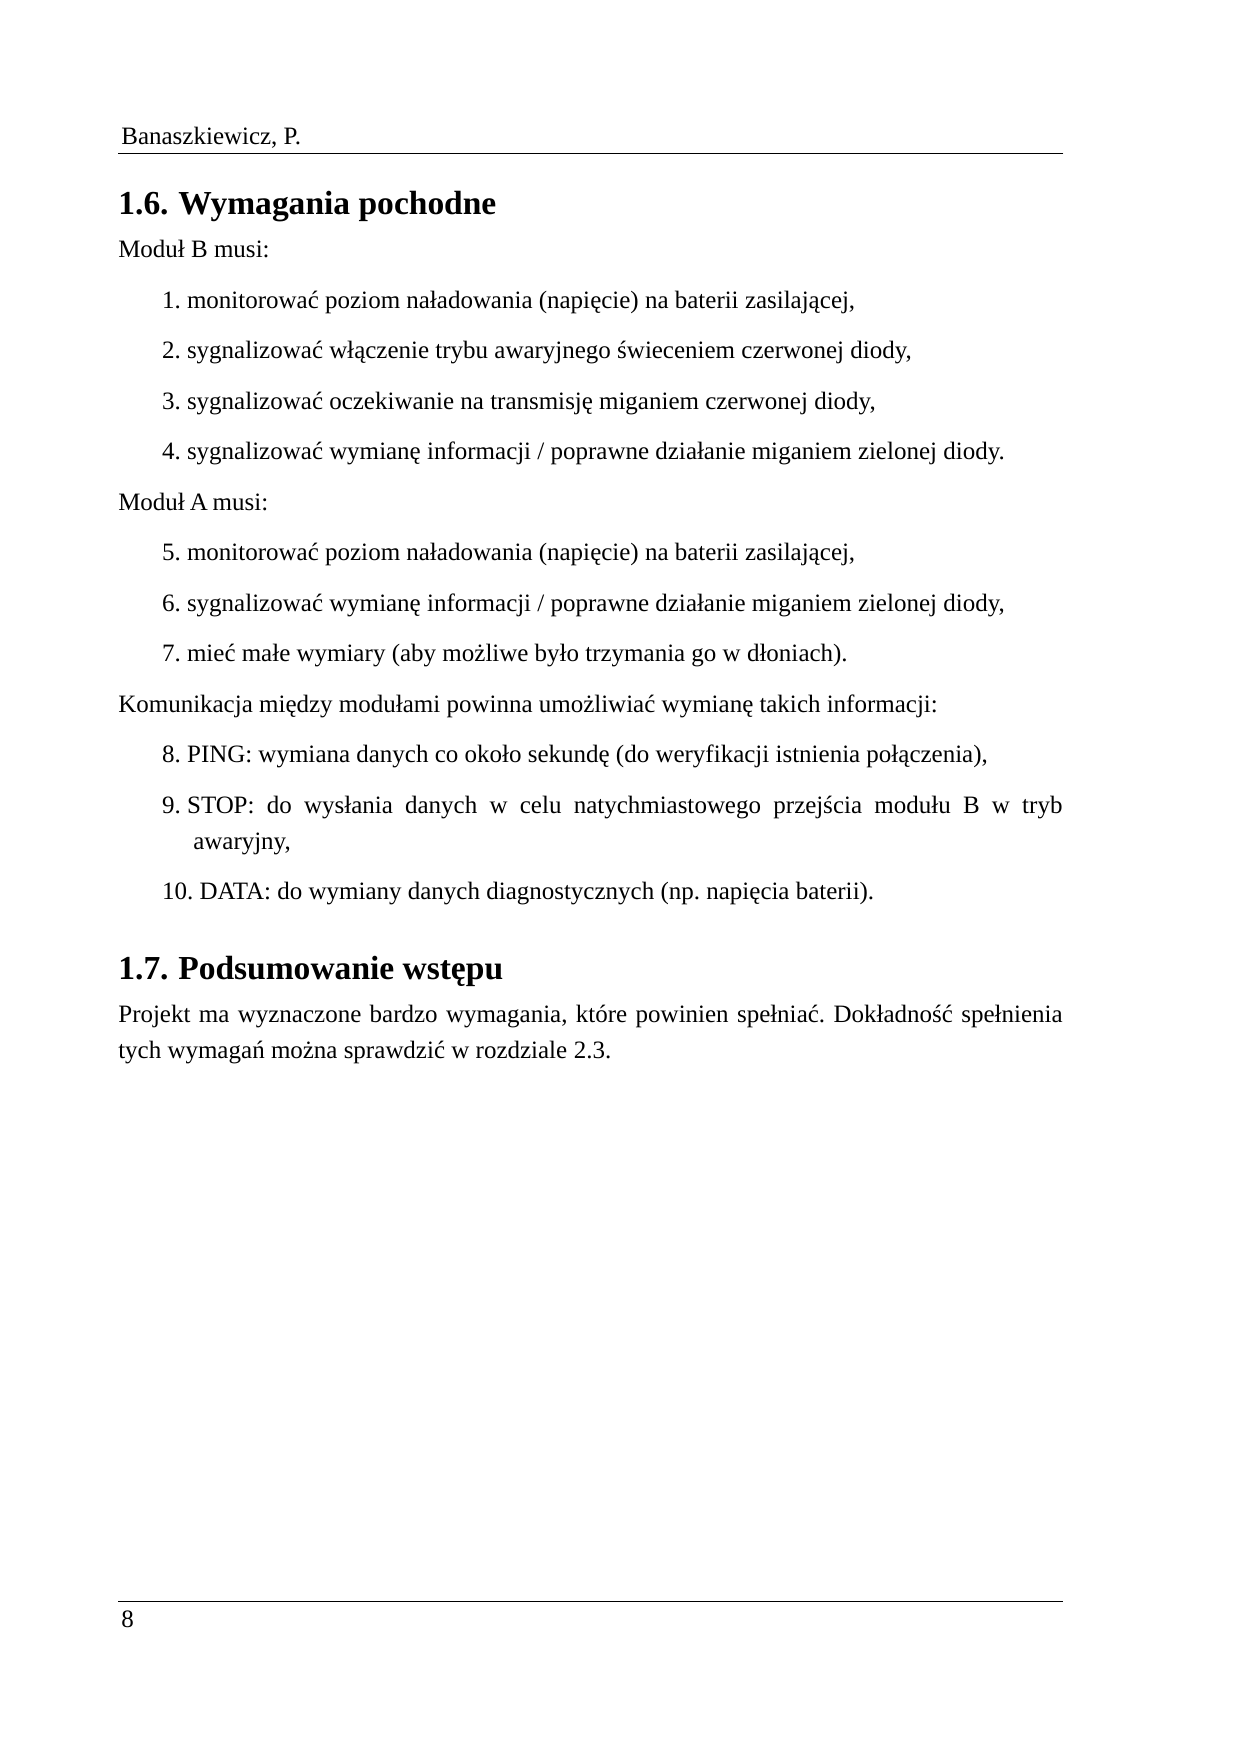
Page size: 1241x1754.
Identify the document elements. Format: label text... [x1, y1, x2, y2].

text Projekt ma wyznaczone bardzo wymagania, które powinien spełniać. Dokładność spełnienia tych wymagań można sprawdzić w rozdziale 2.3. [118, 999, 1063, 1063]
list sygnalizować wymianę informacji / poprawne działanie miganiem zielonej diody, [156, 588, 1063, 617]
list DATA: do wymiany danych diagnostycznych (np. napięcia baterii). [156, 876, 1063, 905]
text Moduł A musi: [118, 487, 1063, 516]
text Moduł B musi: [118, 234, 1063, 263]
list sygnalizować wymianę informacji / poprawne działanie miganiem zielonej diody. [156, 436, 1063, 465]
list mieć małe wymiary (aby możliwe było trzymania go w dłoniach). [156, 638, 1063, 667]
list monitorować poziom naładowania (napięcie) na baterii zasilającej, [156, 285, 1063, 313]
list STOP: do wysłania danych w celu natychmiastowego przejścia modułu B w tryb awaryjny, [156, 790, 1063, 854]
subtitle Podsumowanie wstępu [118, 948, 1063, 986]
subtitle Wymagania pochodne [118, 183, 1063, 222]
text Komunikacja między modułami powinna umożliwiać wymianę takich informacji: [118, 689, 1063, 718]
list sygnalizować włączenie trybu awaryjnego świeceniem czerwonej diody, [156, 335, 1063, 364]
list monitorować poziom naładowania (napięcie) na baterii zasilającej, [156, 537, 1063, 566]
list PING: wymiana danych co około sekundę (do weryfikacji istnienia połączenia), [156, 739, 1063, 768]
list sygnalizować oczekiwanie na transmisję miganiem czerwonej diody, [156, 386, 1063, 414]
